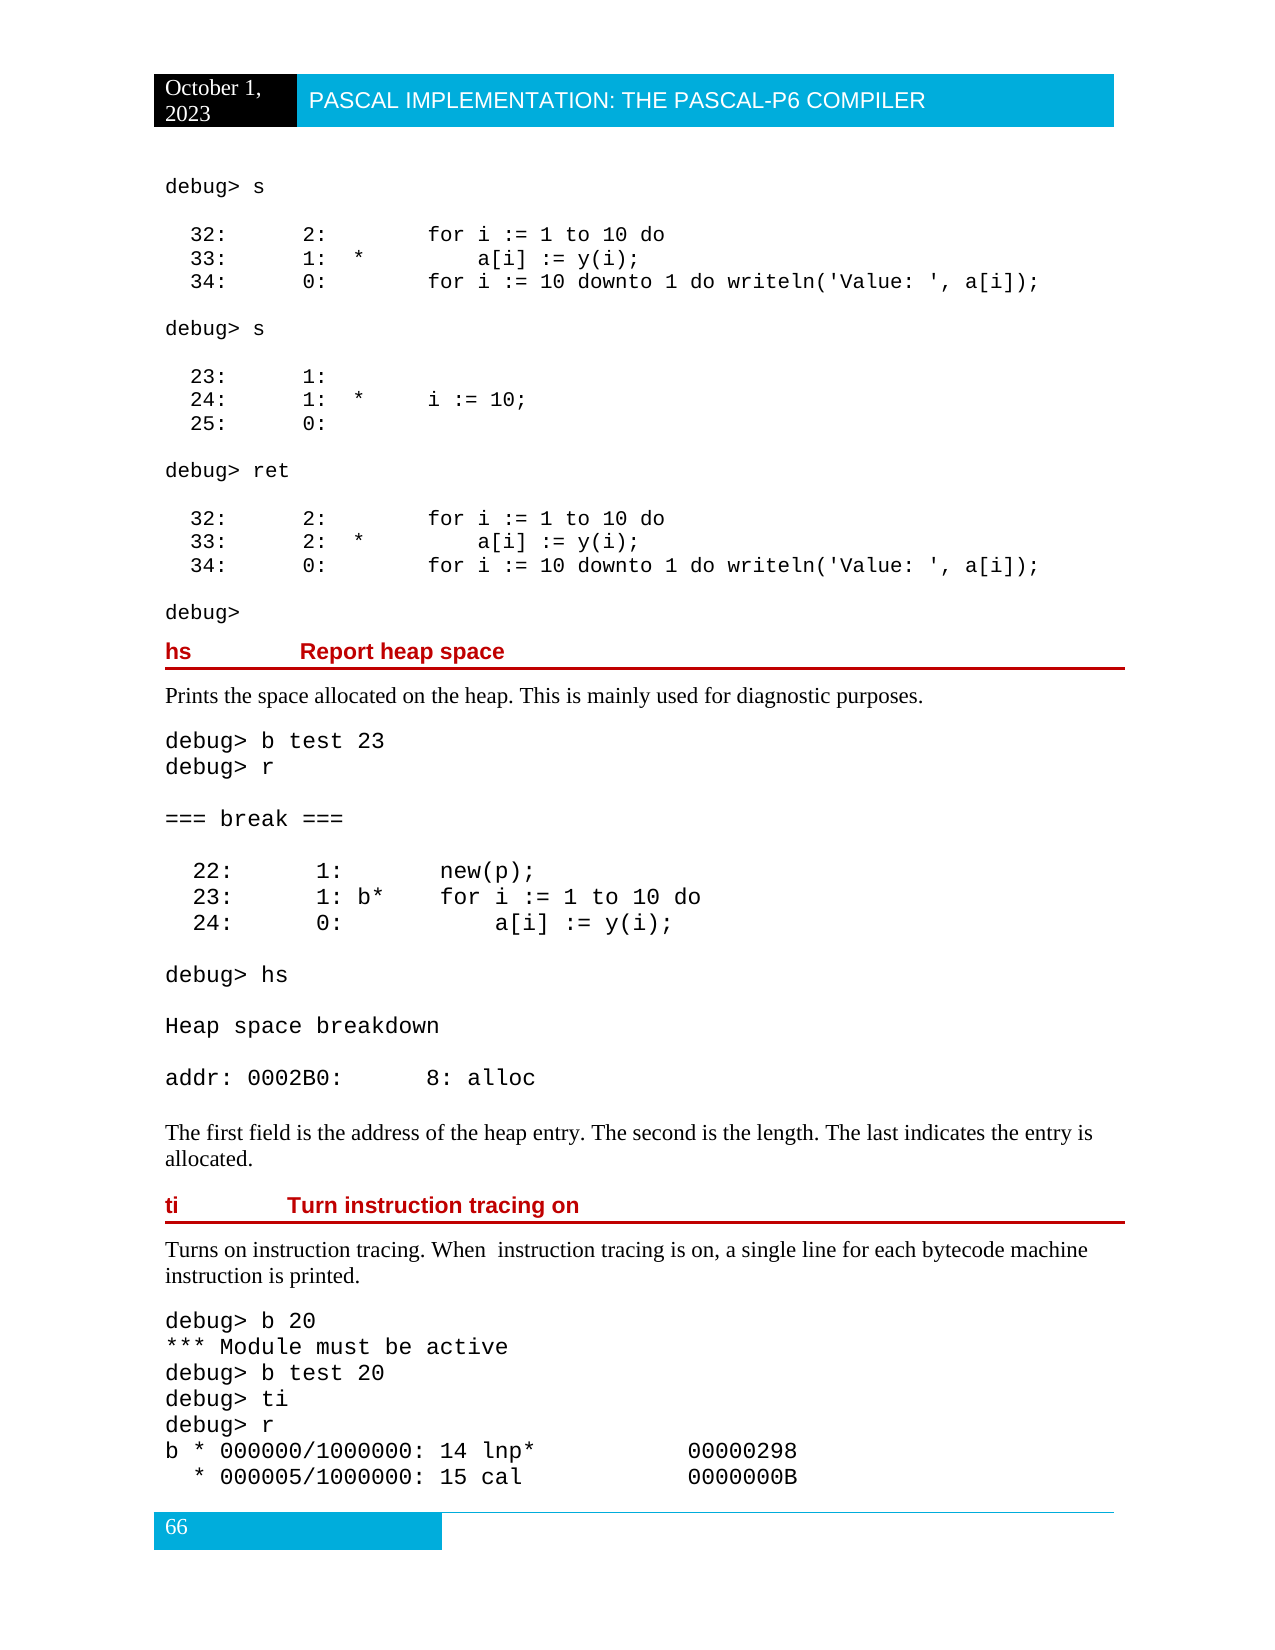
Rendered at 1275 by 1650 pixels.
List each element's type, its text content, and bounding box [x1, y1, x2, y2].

text debug> r [165, 756, 1125, 781]
text 24: 1: * i := 10; [165, 389, 1125, 413]
text 22: 1: new(p); [165, 859, 1125, 885]
text debug> hs [165, 963, 1125, 989]
text Prints the space allocated on the heap. This is mainly used for diagnostic purposes. [165, 682, 1125, 709]
text 33: 1: * a[i] := y(i); [165, 247, 1125, 271]
text b * 000000/1000000: 14 lnp* 00000298 [165, 1439, 1125, 1465]
subtitle ti Turn instruction tracing on [165, 1192, 1125, 1221]
text The first field is the address of the heap entry. The second is the length. The last indicates the entry is allocated. [165, 1119, 1125, 1171]
text * 000005/1000000: 15 cal 0000000B [165, 1465, 1125, 1491]
text debug> b test 23 [165, 729, 1125, 756]
text 34: 0: for i := 10 downto 1 do writeln('Value: ', a[i]); [165, 271, 1125, 295]
text 23: 1: [165, 366, 1125, 389]
text 33: 2: * a[i] := y(i); [165, 531, 1125, 555]
subtitle hs Report heap space [165, 638, 1125, 667]
text *** Module must be active [165, 1336, 1125, 1362]
text debug> b test 20 [165, 1362, 1125, 1388]
text Turns on instruction tracing. When instruction tracing is on, a single line for each bytecode machine instruction is printed. [165, 1236, 1125, 1289]
text debug> b 20 [165, 1310, 1125, 1336]
text Heap space breakdown [165, 1015, 1125, 1041]
text debug> [165, 602, 1125, 626]
text === break === [165, 807, 1125, 833]
text 34: 0: for i := 10 downto 1 do writeln('Value: ', a[i]); [165, 555, 1125, 578]
text debug> s [165, 318, 1125, 342]
text addr: 0002B0: 8: alloc [165, 1067, 1125, 1093]
text 25: 0: [165, 413, 1125, 437]
text 32: 2: for i := 1 to 10 do [165, 224, 1125, 247]
text debug> r [165, 1413, 1125, 1439]
text 23: 1: b* for i := 1 to 10 do [165, 885, 1125, 911]
text debug> ti [165, 1388, 1125, 1413]
text debug> s [165, 177, 1125, 200]
text debug> ret [165, 460, 1125, 484]
text 32: 2: for i := 1 to 10 do [165, 508, 1125, 531]
text 24: 0: a[i] := y(i); [165, 911, 1125, 937]
